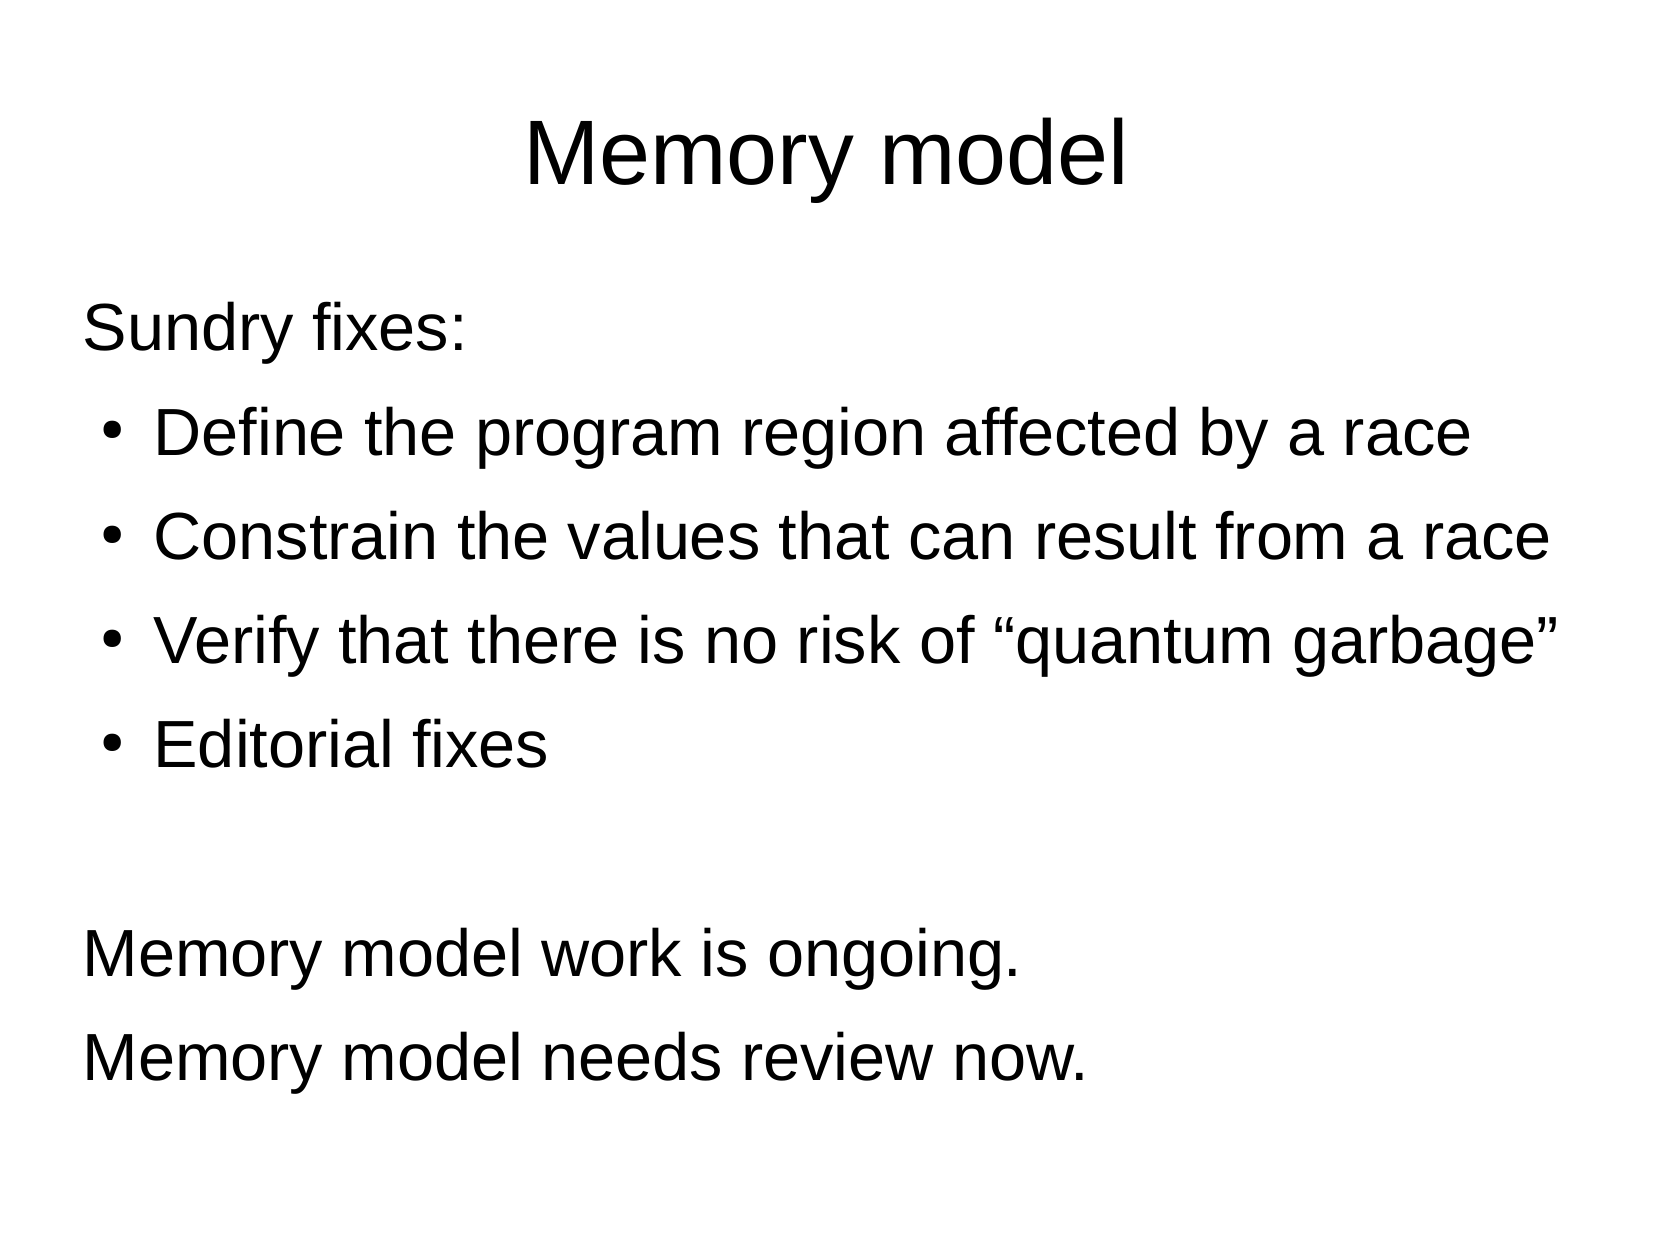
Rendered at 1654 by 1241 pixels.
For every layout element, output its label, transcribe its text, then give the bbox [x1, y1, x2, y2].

list Sundry fixes: Define the program region affected by a race Constrain the values that can result from a race Verify that there is no risk of “quantum garbage” Editorial fixes Memory model work is ongoing. Memory model needs review now. [82, 290, 1571, 1093]
title Memory model [82, 49, 1571, 257]
